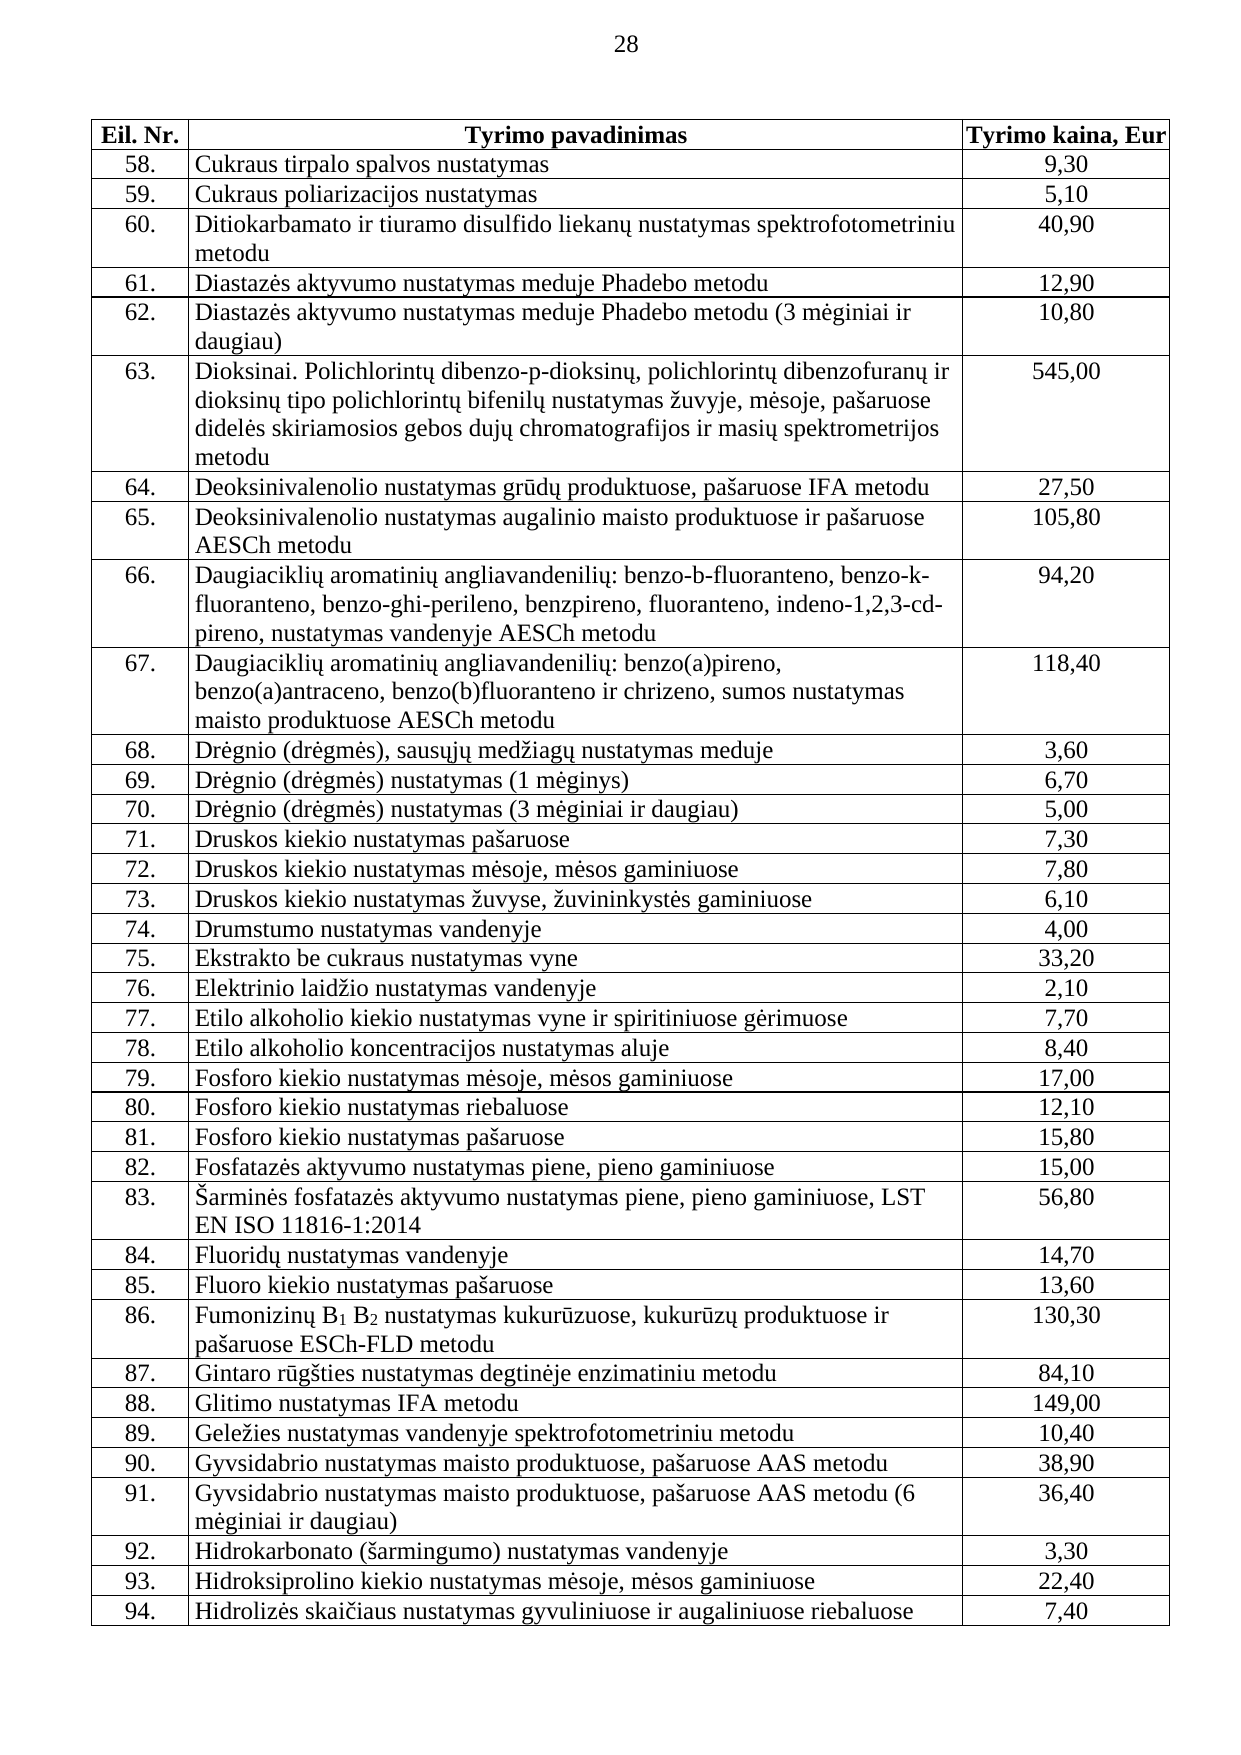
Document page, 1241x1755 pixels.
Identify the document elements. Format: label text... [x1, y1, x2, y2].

table_cell 10,80 [963, 298, 1169, 355]
table_cell Elektrinio laidžio nustatymas vandenyje [189, 973, 962, 1002]
table_cell Drumstumo nustatymas vandenyje [189, 914, 962, 942]
table_cell 15,00 [963, 1152, 1169, 1181]
table_cell 7,30 [963, 824, 1169, 853]
table_cell Daugiaciklių aromatinių angliavandenilių: benzo(a)pireno, benzo(a)antraceno, benzo(b)fluoranteno ir chrizeno, sumos nustatymas maisto produktuose AESCh metodu [189, 648, 962, 734]
table_cell 88. [92, 1388, 188, 1417]
table_cell 93. [92, 1566, 188, 1595]
table_cell Fluoridų nustatymas vandenyje [189, 1240, 962, 1269]
table_cell 149,00 [963, 1388, 1169, 1417]
table_cell 75. [92, 944, 188, 972]
table_cell 63. [92, 356, 188, 471]
table_cell 70. [92, 795, 188, 823]
table_cell 118,40 [963, 648, 1169, 734]
table_cell 86. [92, 1300, 188, 1357]
table_cell 105,80 [963, 502, 1169, 559]
table_cell 545,00 [963, 356, 1169, 471]
table_cell 17,00 [963, 1063, 1169, 1091]
table_cell 14,70 [963, 1240, 1169, 1269]
table_cell Deoksinivalenolio nustatymas grūdų produktuose, pašaruose IFA metodu [189, 472, 962, 501]
table_cell Cukraus tirpalo spalvos nustatymas [189, 150, 962, 178]
table_cell 81. [92, 1122, 188, 1151]
table_cell Ditiokarbamato ir tiuramo disulfido liekanų nustatymas spektrofotometriniu metodu [189, 209, 962, 267]
table_cell Šarminės fosfatazės aktyvumo nustatymas piene, pieno gaminiuose, LST EN ISO 11816-1:2014 [189, 1182, 962, 1239]
table_header Eil. Nr. [92, 120, 188, 148]
table_cell 80. [92, 1093, 188, 1121]
table_cell Deoksinivalenolio nustatymas augalinio maisto produktuose ir pašaruose AESCh metodu [189, 502, 962, 559]
table_cell 7,70 [963, 1003, 1169, 1032]
table_cell Dioksinai. Polichlorintų dibenzo-p-dioksinų, polichlorintų dibenzofuranų ir dioksinų tipo polichlorintų bifenilų nustatymas žuvyje, mėsoje, pašaruose didelės skiriamosios gebos dujų chromatografijos ir masių spektrometrijos metodu [189, 356, 962, 471]
table_cell 79. [92, 1063, 188, 1091]
table_cell 60. [92, 209, 188, 267]
table_cell 3,30 [963, 1536, 1169, 1565]
table_cell 85. [92, 1270, 188, 1299]
table_cell 92. [92, 1536, 188, 1565]
table_cell Hidrolizės skaičiaus nustatymas gyvuliniuose ir augaliniuose riebaluose [189, 1596, 962, 1624]
table_cell 38,90 [963, 1448, 1169, 1477]
table_cell 56,80 [963, 1182, 1169, 1239]
table_cell 130,30 [963, 1300, 1169, 1357]
table_cell Cukraus poliarizacijos nustatymas [189, 179, 962, 208]
table_header Tyrimo kaina, Eur [963, 120, 1169, 148]
table_cell 59. [92, 179, 188, 208]
table_cell 90. [92, 1448, 188, 1477]
table_cell 87. [92, 1359, 188, 1387]
table_cell 69. [92, 765, 188, 793]
table_cell Gyvsidabrio nustatymas maisto produktuose, pašaruose AAS metodu [189, 1448, 962, 1477]
table_cell Druskos kiekio nustatymas žuvyse, žuvininkystės gaminiuose [189, 884, 962, 913]
table_cell 12,90 [963, 268, 1169, 296]
table_cell Drėgnio (drėgmės), sausųjų medžiagų nustatymas meduje [189, 735, 962, 764]
table_cell 3,60 [963, 735, 1169, 764]
table_cell 64. [92, 472, 188, 501]
table_cell Fumonizinų B1 B2 nustatymas kukurūzuose, kukurūzų produktuose ir pašaruose ESCh-FLD metodu [189, 1300, 962, 1357]
table_cell 4,00 [963, 914, 1169, 942]
table_cell Etilo alkoholio koncentracijos nustatymas aluje [189, 1033, 962, 1062]
table_cell 15,80 [963, 1122, 1169, 1151]
table_cell Fosforo kiekio nustatymas mėsoje, mėsos gaminiuose [189, 1063, 962, 1091]
table_cell Druskos kiekio nustatymas mėsoje, mėsos gaminiuose [189, 854, 962, 883]
table_cell 58. [92, 150, 188, 178]
table_cell 5,00 [963, 795, 1169, 823]
table_cell 73. [92, 884, 188, 913]
table_cell Drėgnio (drėgmės) nustatymas (3 mėginiai ir daugiau) [189, 795, 962, 823]
table_cell 83. [92, 1182, 188, 1239]
table_cell 67. [92, 648, 188, 734]
table_cell 61. [92, 268, 188, 296]
table_cell 62. [92, 298, 188, 355]
table_cell 94. [92, 1596, 188, 1624]
table_cell 66. [92, 560, 188, 647]
table_cell 22,40 [963, 1566, 1169, 1595]
table_cell Fosforo kiekio nustatymas pašaruose [189, 1122, 962, 1151]
table_cell 82. [92, 1152, 188, 1181]
table_cell 8,40 [963, 1033, 1169, 1062]
table_cell Gyvsidabrio nustatymas maisto produktuose, pašaruose AAS metodu (6 mėginiai ir daugiau) [189, 1478, 962, 1535]
table_cell 13,60 [963, 1270, 1169, 1299]
table_cell 7,80 [963, 854, 1169, 883]
table_cell 10,40 [963, 1418, 1169, 1447]
table_cell Druskos kiekio nustatymas pašaruose [189, 824, 962, 853]
table_cell 27,50 [963, 472, 1169, 501]
table_cell 76. [92, 973, 188, 1002]
table_cell Hidrokarbonato (šarmingumo) nustatymas vandenyje [189, 1536, 962, 1565]
table_cell Fosforo kiekio nustatymas riebaluose [189, 1093, 962, 1121]
table_cell 6,70 [963, 765, 1169, 793]
table_cell 7,40 [963, 1596, 1169, 1624]
table_cell 94,20 [963, 560, 1169, 647]
table_cell Geležies nustatymas vandenyje spektrofotometriniu metodu [189, 1418, 962, 1447]
table_cell 9,30 [963, 150, 1169, 178]
table_cell 36,40 [963, 1478, 1169, 1535]
table_cell 33,20 [963, 944, 1169, 972]
table_cell Etilo alkoholio kiekio nustatymas vyne ir spiritiniuose gėrimuose [189, 1003, 962, 1032]
table_cell 91. [92, 1478, 188, 1535]
table_cell 71. [92, 824, 188, 853]
table_cell 65. [92, 502, 188, 559]
table_cell Drėgnio (drėgmės) nustatymas (1 mėginys) [189, 765, 962, 793]
table_cell 72. [92, 854, 188, 883]
table_cell Gintaro rūgšties nustatymas degtinėje enzimatiniu metodu [189, 1359, 962, 1387]
table_cell 12,10 [963, 1093, 1169, 1121]
table_cell 6,10 [963, 884, 1169, 913]
table_cell Glitimo nustatymas IFA metodu [189, 1388, 962, 1417]
table_cell Daugiaciklių aromatinių angliavandenilių: benzo-b-fluoranteno, benzo-k-fluoranteno, benzo-ghi-perileno, benzpireno, fluoranteno, indeno-1,2,3-cd-pireno, nustatymas vandenyje AESCh metodu [189, 560, 962, 647]
table_cell 89. [92, 1418, 188, 1447]
table_cell Fluoro kiekio nustatymas pašaruose [189, 1270, 962, 1299]
table_cell 40,90 [963, 209, 1169, 267]
table_cell 84. [92, 1240, 188, 1269]
table_cell 5,10 [963, 179, 1169, 208]
table_cell 68. [92, 735, 188, 764]
table_cell 84,10 [963, 1359, 1169, 1387]
table_cell Fosfatazės aktyvumo nustatymas piene, pieno gaminiuose [189, 1152, 962, 1181]
table_header Tyrimo pavadinimas [189, 120, 962, 148]
table_cell 77. [92, 1003, 188, 1032]
table_cell Ekstrakto be cukraus nustatymas vyne [189, 944, 962, 972]
table_cell Diastazės aktyvumo nustatymas meduje Phadebo metodu [189, 268, 962, 296]
table_cell 2,10 [963, 973, 1169, 1002]
table_cell 78. [92, 1033, 188, 1062]
table_cell 74. [92, 914, 188, 942]
table_cell Hidroksiprolino kiekio nustatymas mėsoje, mėsos gaminiuose [189, 1566, 962, 1595]
table_cell Diastazės aktyvumo nustatymas meduje Phadebo metodu (3 mėginiai ir daugiau) [189, 298, 962, 355]
